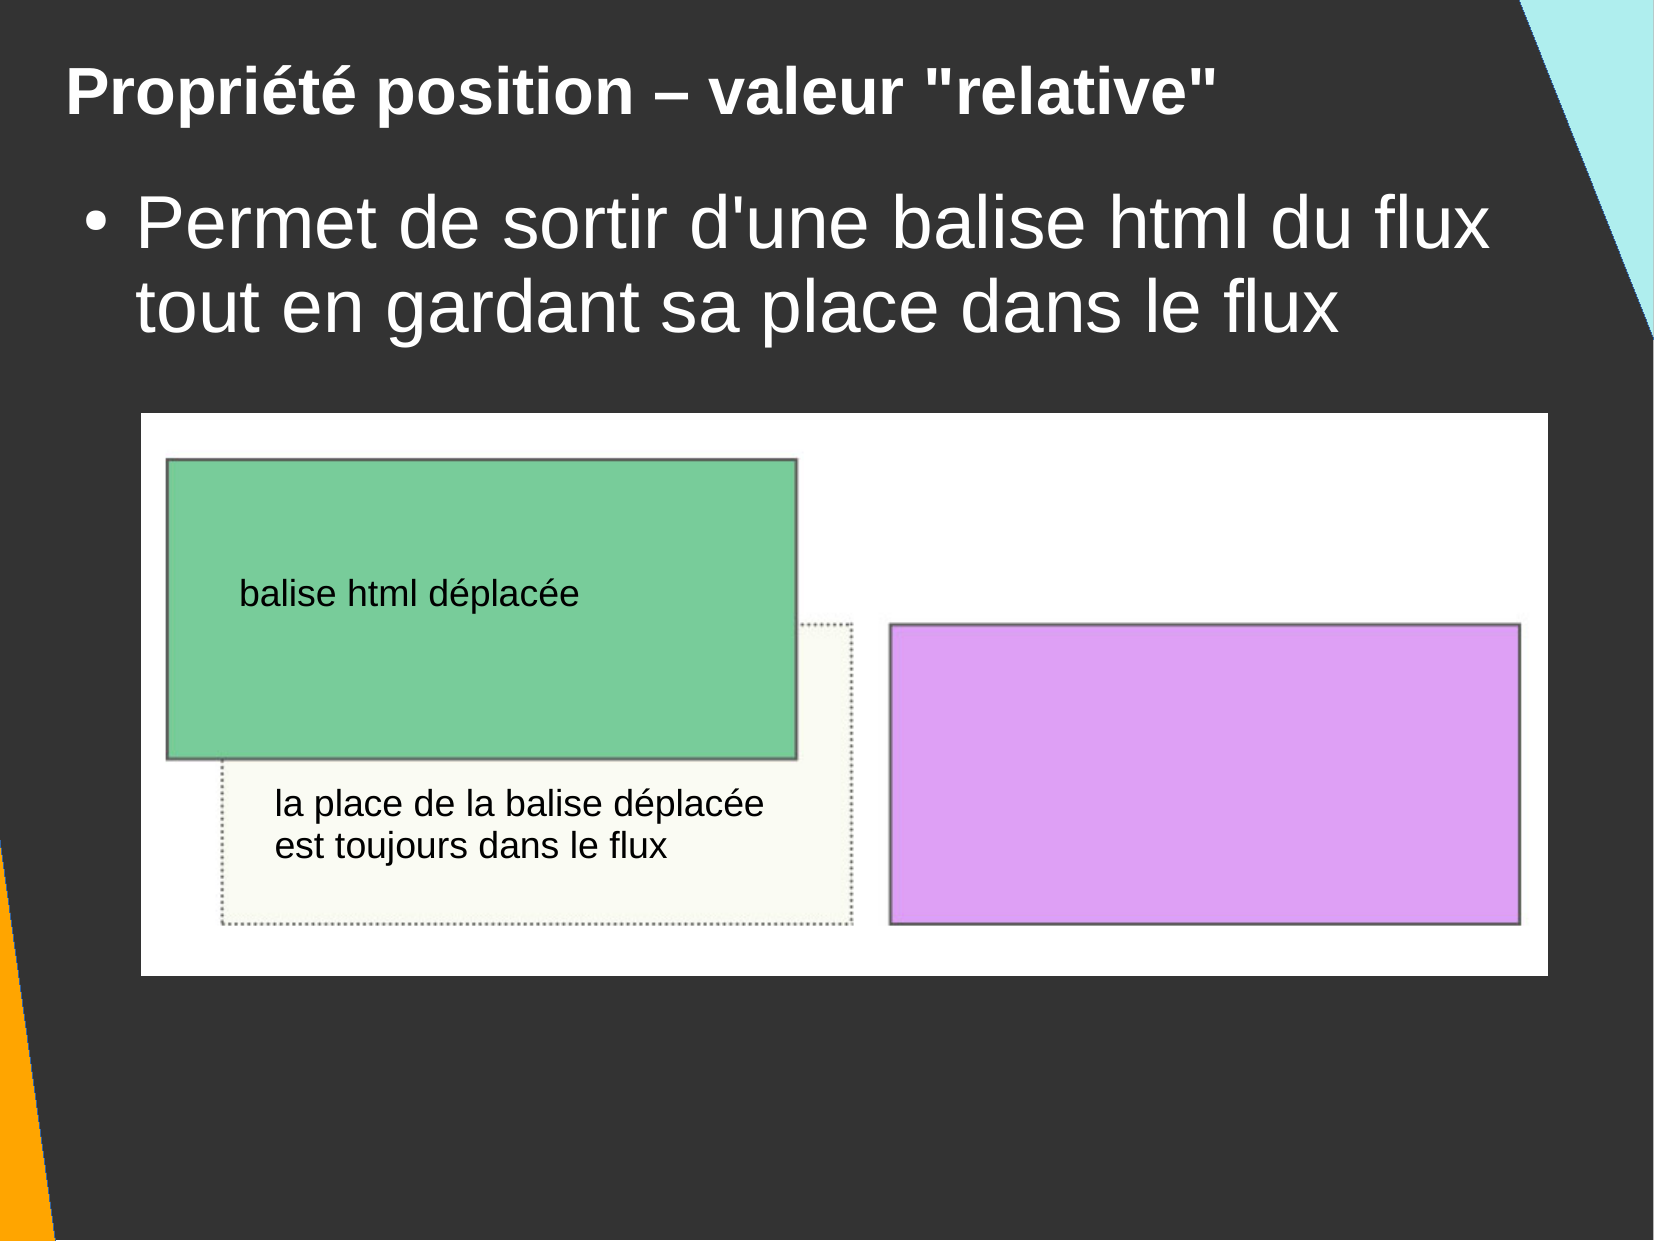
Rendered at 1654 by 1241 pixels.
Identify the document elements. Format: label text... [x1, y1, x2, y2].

picture [141, 413, 1548, 976]
text_box la place de la balise déplacée est toujours dans le flux [259, 775, 804, 874]
text_box [0, 839, 56, 1241]
list Permet de sortir d'une balise html du flux tout en gardant sa place dans le flux [64, 180, 1604, 402]
text_box [1519, 0, 1654, 340]
title Propriété position – valeur "relative" [64, 54, 1553, 135]
text_box balise html déplacée [224, 564, 603, 622]
